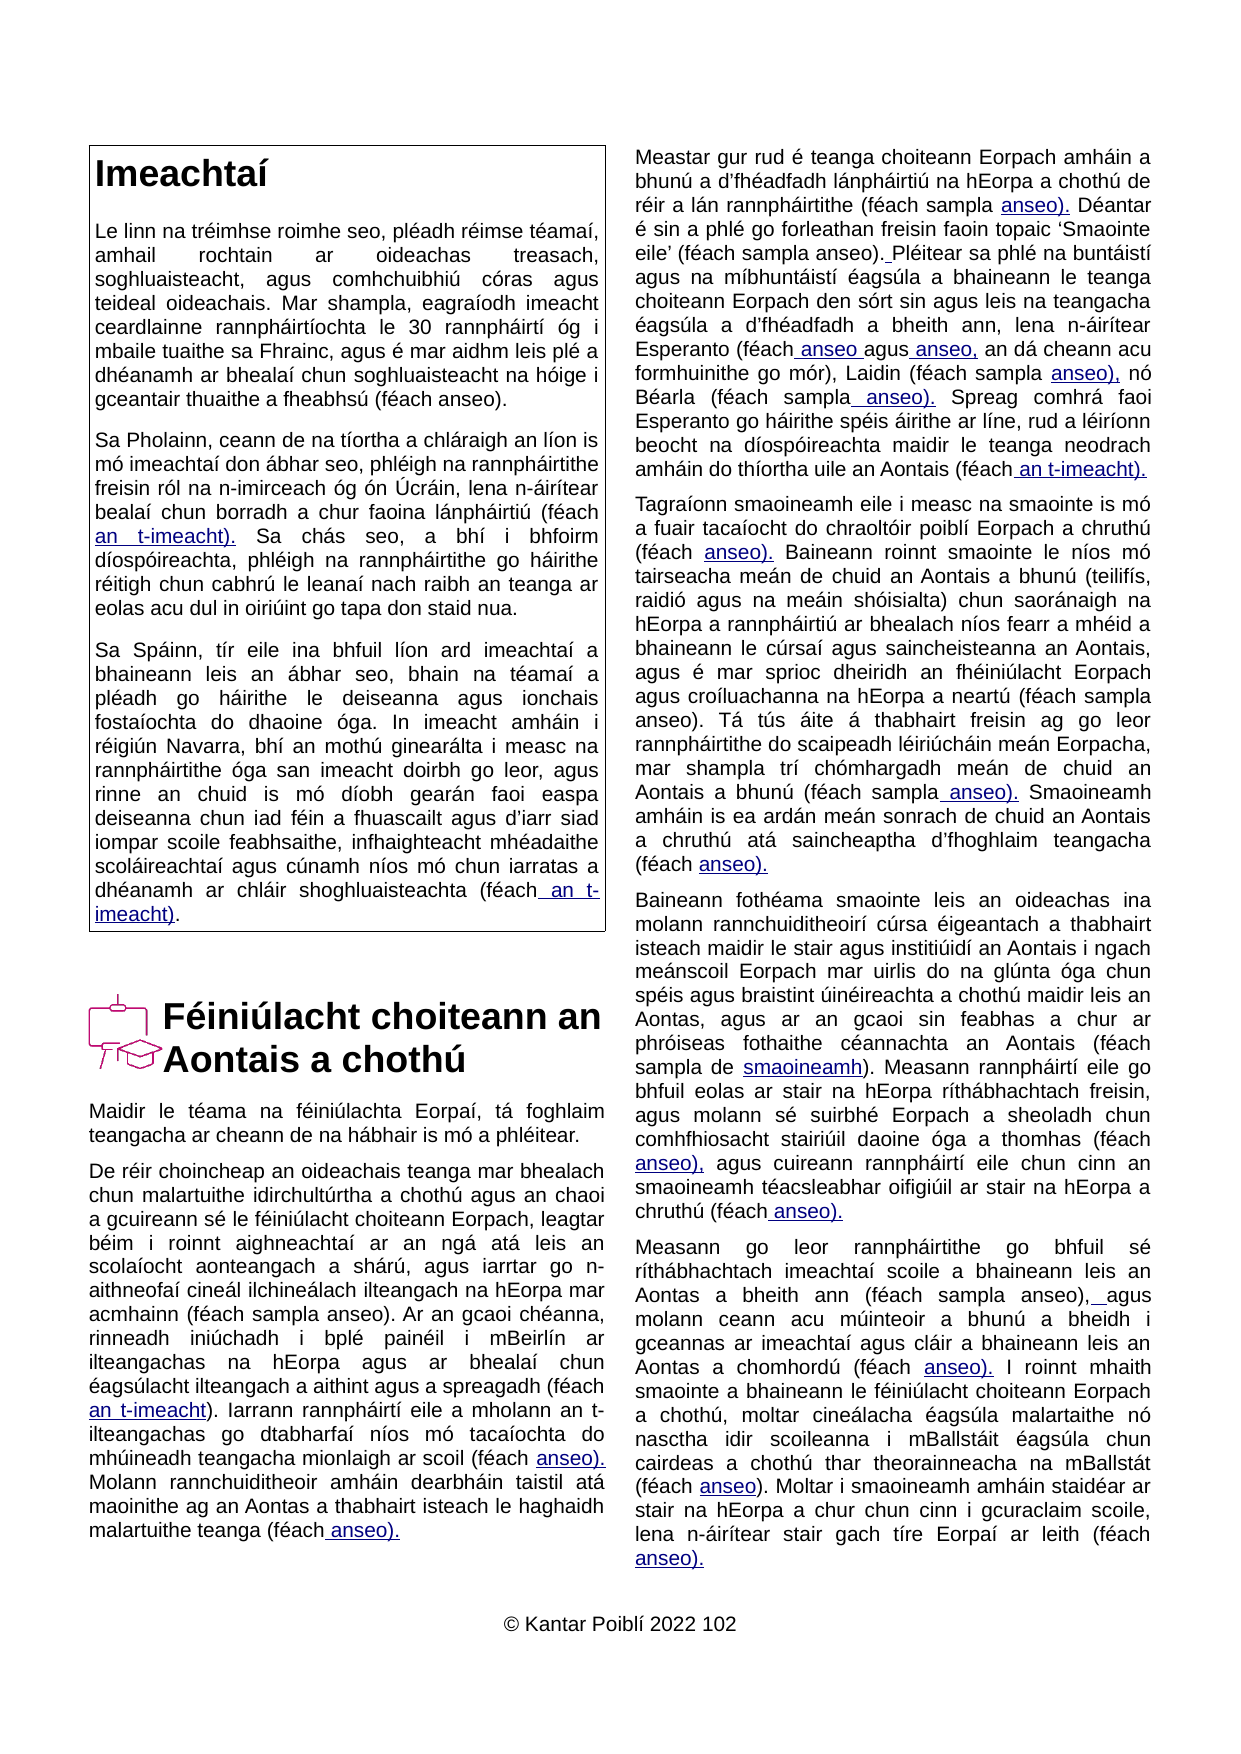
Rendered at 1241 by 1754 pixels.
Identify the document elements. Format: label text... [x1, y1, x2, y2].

text Measann go leor rannpháirtithe go bhfuil sé ríthábhachtach imeachtaí scoile a bhaineann leis an Aontas a bheith ann (féach sampla anseo), agus molann ceann acu múinteoir a bhunú a bheidh i gceannas ar imeachtaí agus cláir a bhaineann leis an Aontas a chomhordú (féach anseo). I roinnt mhaith smaointe a bhaineann le féiniúlacht choiteann Eorpach a chothú, moltar cineálacha éagsúla malartaithe nó nasctha idir scoileanna i mBallstáit éagsúla chun cairdeas a chothú thar theorainneacha na mBallstát (féach anseo). Moltar i smaoineamh amháin staidéar ar stair na hEorpa a chur chun cinn i gcuraclaim scoile, lena n-áirítear stair gach tíre Eorpaí ar leith (féach anseo). [635, 1235, 1152, 1570]
text Sa Pholainn, ceann de na tíortha a chláraigh an líon is mó imeachtaí don ábhar seo, phléigh na rannpháirtithe freisin ról na n-imirceach óg ón Úcráin, lena n-áirítear bealaí chun borradh a chur faoina lánpháirtiú (féach an t-imeacht). Sa chás seo, a bhí i bhfoirm díospóireachta, phléigh na rannpháirtithe go háirithe réitigh chun cabhrú le leanaí nach raibh an teanga ar eolas acu dul in oiriúint go tapa don staid nua. [90, 422, 605, 626]
text Tagraíonn smaoineamh eile i measc na smaointe is mó a fuair tacaíocht do chraoltóir poiblí Eorpach a chruthú (féach anseo). Baineann roinnt smaointe le níos mó tairseacha meán de chuid an Aontais a bhunú (teilifís, raidió agus na meáin shóisialta) chun saoránaigh na hEorpa a rannpháirtiú ar bhealach níos fearr a mhéid a bhaineann le cúrsaí agus saincheisteanna an Aontais, agus é mar sprioc dheiridh an fhéiniúlacht Eorpach agus croíluachanna na hEorpa a neartú (féach sampla anseo). Tá tús áite á thabhairt freisin ag go leor rannpháirtithe do scaipeadh léiriúcháin meán Eorpacha, mar shampla trí chómhargadh meán de chuid an Aontais a bhunú (féach sampla anseo). Smaoineamh amháin is ea ardán meán sonrach de chuid an Aontais a chruthú atá saincheaptha d’fhoghlaim teangacha (féach anseo). [635, 492, 1152, 876]
subtitle Féiniúlacht choiteann an Aontais a chothú [88, 994, 605, 1080]
subtitle Imeachtaí [90, 146, 605, 200]
text Baineann fothéama smaointe leis an oideachas ina molann rannchuiditheoirí cúrsa éigeantach a thabhairt isteach maidir le stair agus institiúidí an Aontais i ngach meánscoil Eorpach mar uirlis do na glúnta óga chun spéis agus braistint úinéireachta a chothú maidir leis an Aontas, agus ar an gcaoi sin feabhas a chur ar phróiseas fothaithe céannachta an Aontais (féach sampla de smaoineamh). Measann rannpháirtí eile go bhfuil eolas ar stair na hEorpa ríthábhachtach freisin, agus molann sé suirbhé Eorpach a sheoladh chun comhfhiosacht stairiúil daoine óga a thomhas (féach anseo), agus cuireann rannpháirtí eile chun cinn an smaoineamh téacsleabhar oifigiúil ar stair na hEorpa a chruthú (féach anseo). [635, 887, 1152, 1223]
text Meastar gur rud é teanga choiteann Eorpach amháin a bhunú a d’fhéadfadh lánpháirtiú na hEorpa a chothú de réir a lán rannpháirtithe (féach sampla anseo). Déantar é sin a phlé go forleathan freisin faoin topaic ‘Smaointe eile’ (féach sampla anseo). Pléitear sa phlé na buntáistí agus na míbhuntáistí éagsúla a bhaineann le teanga choiteann Eorpach den sórt sin agus leis na teangacha éagsúla a d’fhéadfadh a bheith ann, lena n-áirítear Esperanto (féach anseo agus anseo, an dá cheann acu formhuinithe go mór), Laidin (féach sampla anseo), nó Béarla (féach sampla anseo). Spreag comhrá faoi Esperanto go háirithe spéis áirithe ar líne, rud a léiríonn beocht na díospóireachta maidir le teanga neodrach amháin do thíortha uile an Aontais (féach an t-imeacht). [635, 145, 1152, 480]
text De réir choincheap an oideachais teanga mar bhealach chun malartuithe idirchultúrtha a chothú agus an chaoi a gcuireann sé le féiniúlacht choiteann Eorpach, leagtar béim i roinnt aighneachtaí ar an ngá atá leis an scolaíocht aonteangach a shárú, agus iarrtar go n-aithneofaí cineál ilchineálach ilteangach na hEorpa mar acmhainn (féach sampla anseo). Ar an gcaoi chéanna, rinneadh iniúchadh i bplé painéil i mBeirlín ar ilteangachas na hEorpa agus ar bhealaí chun éagsúlacht ilteangach a aithint agus a spreagadh (féach an t-imeacht). Iarrann rannpháirtí eile a mholann an t-ilteangachas go dtabharfaí níos mó tacaíochta do mhúineadh teangacha mionlaigh ar scoil (féach anseo). Molann rannchuiditheoir amháin dearbháin taistil atá maoinithe ag an Aontas a thabhairt isteach le haghaidh malartuithe teanga (féach anseo). [88, 1158, 605, 1542]
text Le linn na tréimhse roimhe seo, pléadh réimse téamaí, amhail rochtain ar oideachas treasach, soghluaisteacht, agus comhchuibhiú córas agus teideal oideachais. Mar shampla, eagraíodh imeacht ceardlainne rannpháirtíochta le 30 rannpháirtí óg i mbaile tuaithe sa Fhrainc, agus é mar aidhm leis plé a dhéanamh ar bhealaí chun soghluaisteacht na hóige i gceantair thuaithe a fheabhsú (féach anseo). [90, 213, 605, 416]
picture [88, 994, 163, 1069]
text Sa Spáinn, tír eile ina bhfuil líon ard imeachtaí a bhaineann leis an ábhar seo, bhain na téamaí a pléadh go háirithe le deiseanna agus ionchais fostaíochta do dhaoine óga. In imeacht amháin i réigiún Navarra, bhí an mothú ginearálta i measc na rannpháirtithe óga san imeacht doirbh go leor, agus rinne an chuid is mó díobh gearán faoi easpa deiseanna chun iad féin a fhuascailt agus d’iarr siad iompar scoile feabhsaithe, infhaighteacht mhéadaithe scoláireachtaí agus cúnamh níos mó chun iarratas a dhéanamh ar chláir shoghluaisteachta (féach an t-imeacht). [90, 632, 605, 931]
text Maidir le téama na féiniúlachta Eorpaí, tá foghlaim teangacha ar cheann de na hábhair is mó a phléitear. [88, 1099, 605, 1147]
